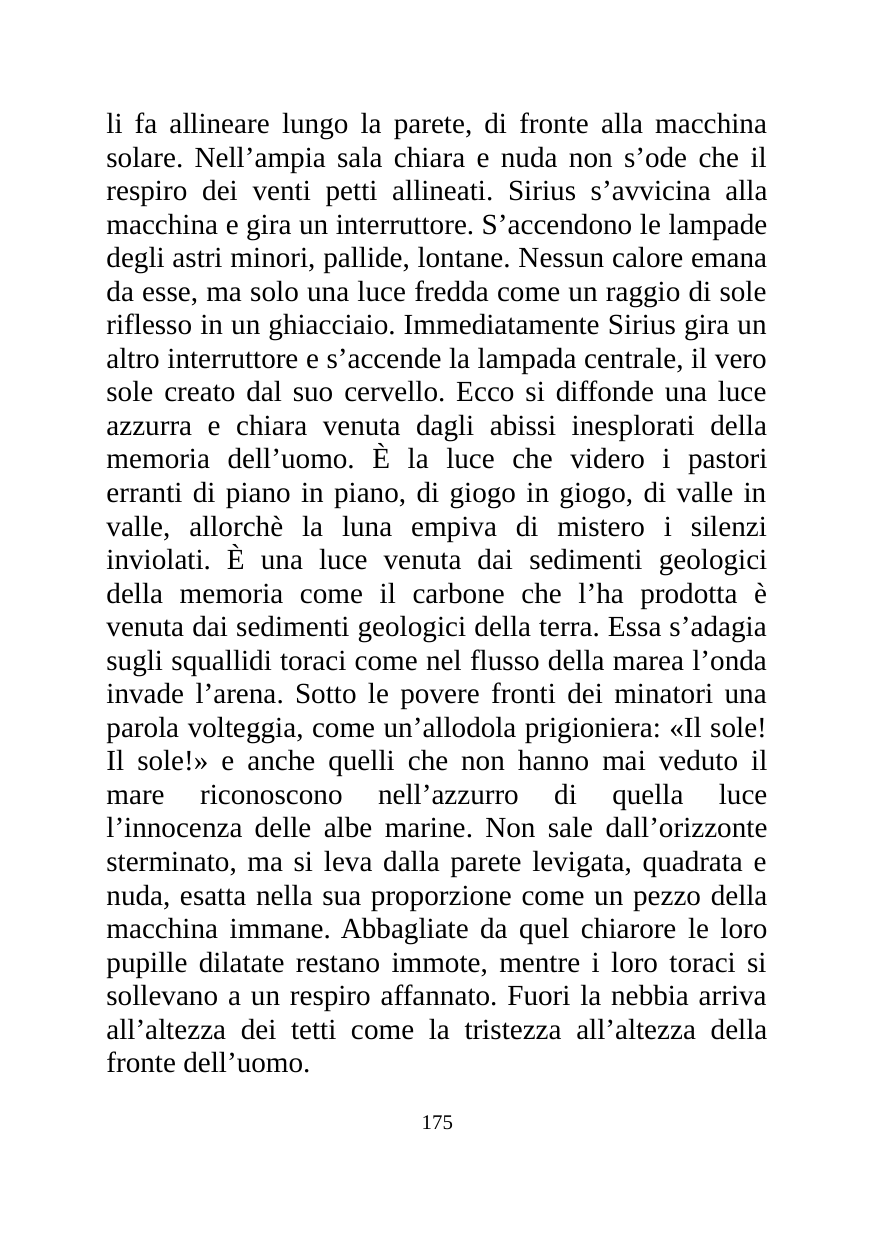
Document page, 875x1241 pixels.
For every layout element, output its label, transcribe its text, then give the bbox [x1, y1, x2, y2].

text li fa allineare lungo la parete, di fronte alla macchina solare. Nell’ampia sala chiara e nuda non s’ode che il respiro dei venti petti allineati. Sirius s’avvicina alla macchina e gira un interruttore. S’accendono le lampade degli astri minori, pallide, lontane. Nessun calore emana da esse, ma solo una luce fredda come un raggio di sole riflesso in un ghiacciaio. Immediatamente Sirius gira un altro interruttore e s’accende la lampada centrale, il vero sole creato dal suo cervello. Ecco si diffonde una luce azzurra e chiara venuta dagli abissi inesplorati della memoria dell’uomo. È la luce che videro i pastori erranti di piano in piano, di giogo in giogo, di valle in valle, allorchè la luna empiva di mistero i silenzi inviolati. È una luce venuta dai sedimenti geologici della memoria come il carbone che l’ha prodotta è venuta dai sedimenti geologici della terra. Essa s’adagia sugli squallidi toraci come nel flusso della marea l’onda invade l’arena. Sotto le povere fronti dei minatori una parola volteggia, come un’allodola prigioniera: «Il sole! Il sole!» e anche quelli che non hanno mai veduto il mare riconoscono nell’azzurro di quella luce l’innocenza delle albe marine. Non sale dall’orizzonte sterminato, ma si leva dalla parete levigata, quadrata e nuda, esatta nella sua proporzione come un pezzo della macchina immane. Abbagliate da quel chiarore le loro pupille dilatate restano immote, mentre i loro toraci si sollevano a un respiro affannato. Fuori la nebbia arriva all’altezza dei tetti come la tristezza all’altezza della fronte dell’uomo. [106, 106, 768, 1079]
